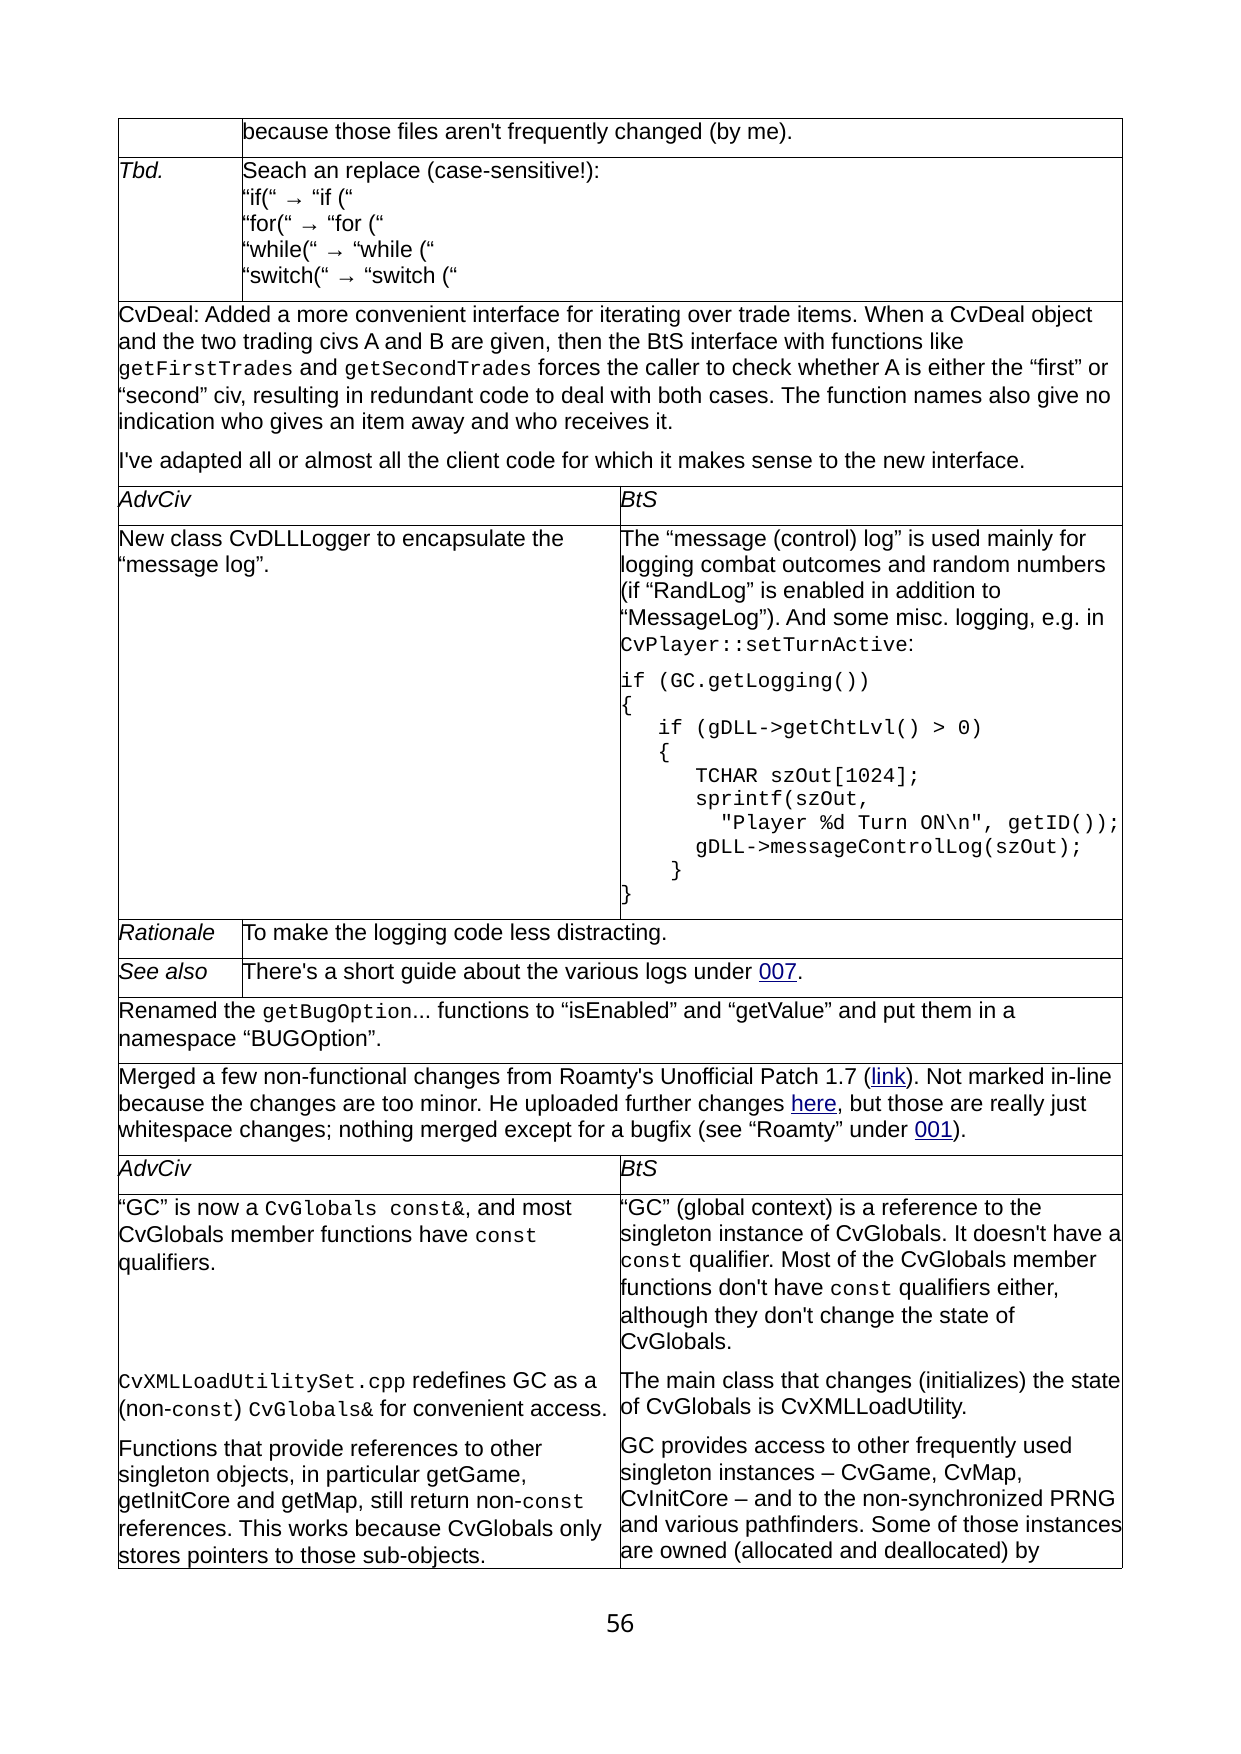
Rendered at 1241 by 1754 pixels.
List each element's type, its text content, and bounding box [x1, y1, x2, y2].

table_cell “GC” is now a CvGlobals const&, and most CvGlobals member functions have const qualifiers. CvXMLLoadUtilitySet.cpp redefines GC as a (non-const) CvGlobals& for convenient access. Functions that provide references to other singleton objects, in particular getGame, getInitCore and getMap, still return non-const references. This works because CvGlobals only stores pointers to those sub-objects. [119, 1195, 620, 1568]
table_cell Renamed the getBugOption... functions to “isEnabled” and “getValue” and put them in a namespace “BUGOption”. [119, 998, 1122, 1063]
table_cell Merged a few non-functional changes from Roamty's Unofficial Patch 1.7 (link). Not marked in-line because the changes are too minor. He uploaded further changes here, but those are really just whitespace changes; nothing merged except for a bugfix (see “Roamty” under 001). [119, 1064, 1122, 1155]
table_cell AdvCiv [119, 487, 620, 524]
table_cell “GC” (global context) is a reference to the singleton instance of CvGlobals. It doesn't have a const qualifier. Most of the CvGlobals member functions don't have const qualifiers either, although they don't change the state of CvGlobals. The main class that changes (initializes) the state of CvGlobals is CvXMLLoadUtility. GC provides access to other frequently used singleton instances – CvGame, CvMap, CvInitCore – and to the non-synchronized PRNG and various pathfinders. Some of those instances are owned (allocated and deallocated) by [621, 1195, 1122, 1568]
table_cell See also [119, 959, 242, 997]
table_cell BtS [621, 1156, 1122, 1194]
table_cell because those files aren't frequently changed (by me). [243, 119, 1122, 157]
table_cell AdvCiv [119, 1156, 620, 1194]
table_cell CvDeal: Added a more convenient interface for iterating over trade items. When a CvDeal object and the two trading civs A and B are given, then the BtS interface with functions like getFirstTrades and getSecondTrades forces the caller to check whether A is either the “first” or “second” civ, resulting in redundant code to deal with both cases. The function names also give no indication who gives an item away and who receives it. I've adapted all or almost all the client code for which it makes sense to the new interface. [119, 302, 1122, 486]
table_cell Tbd. [119, 158, 242, 301]
table_cell [119, 119, 242, 157]
table_cell To make the logging code less distracting. [243, 920, 1122, 958]
table_cell The “message (control) log” is used mainly for logging combat outcomes and random numbers (if “RandLog” is enabled in addition to “MessageLog”). And some misc. logging, e.g. in CvPlayer::setTurnActive: if (GC.getLogging()) { if (gDLL->getChtLvl() > 0) { TCHAR szOut[1024]; sprintf(szOut, "Player %d Turn ON\n", getID()); gDLL->messageControlLog(szOut); } } [621, 526, 1122, 919]
table_cell BtS [621, 487, 1122, 524]
table_cell Rationale [119, 920, 242, 958]
table_cell There's a short guide about the various logs under 007. [243, 959, 1122, 997]
table_cell Seach an replace (case-sensitive!): “if(“ → “if (“ “for(“ → “for (“ “while(“ → “while (“ “switch(“ → “switch (“ [243, 158, 1122, 301]
table_cell New class CvDLLLogger to encapsulate the “message log”. [119, 526, 620, 919]
